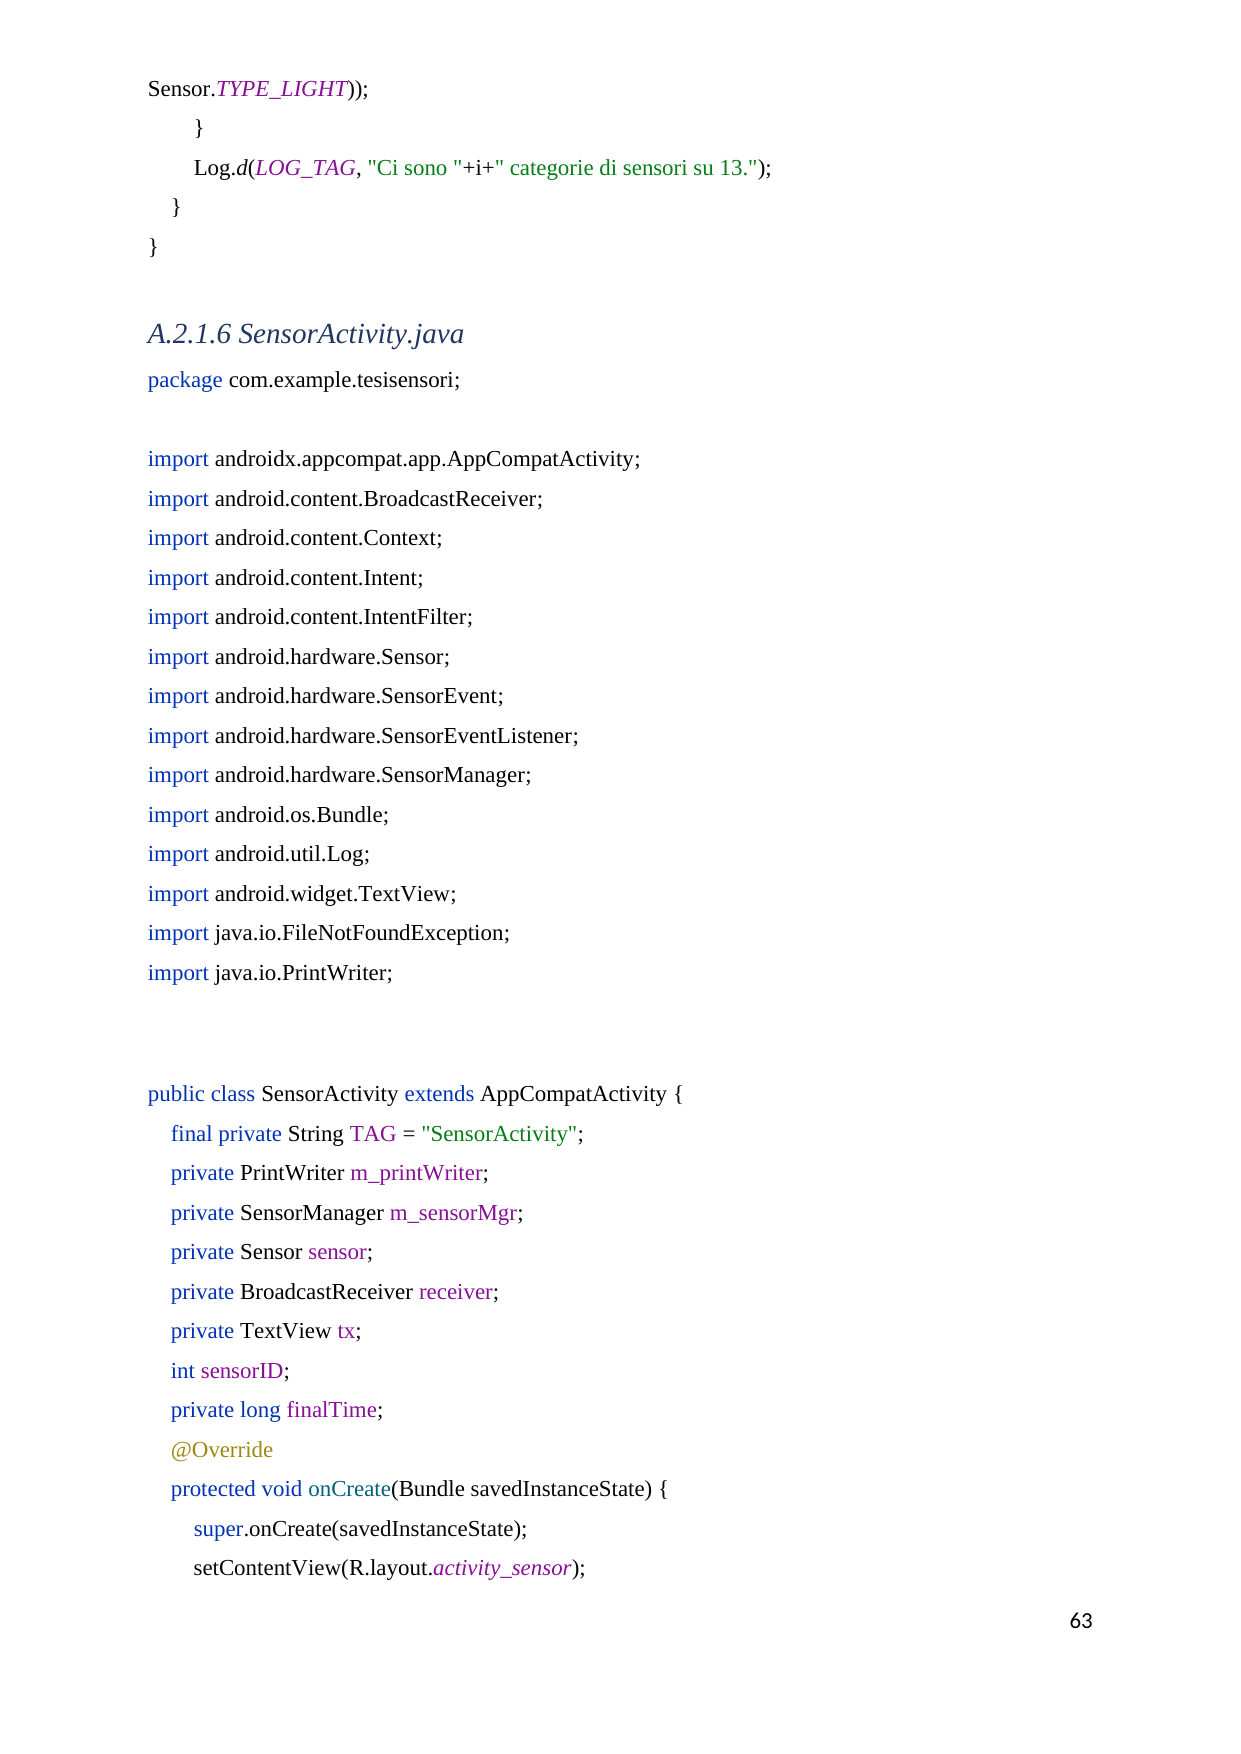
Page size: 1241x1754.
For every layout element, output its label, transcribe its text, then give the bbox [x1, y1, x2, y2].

text public class SensorActivity extends AppCompatActivity { final private String TAG = "SensorActivity"; private PrintWriter m_printWriter; private SensorManager m_sensorMgr; private Sensor sensor; private BroadcastReceiver receiver; private TextView tx; int sensorID; private long finalTime; @Override protected void onCreate(Bundle savedInstanceState) { super.onCreate(savedInstanceState); setContentView(R.layout.activity_sensor); [148, 1041, 1092, 1580]
subtitle A.2.1.6 SensorActivity.java [148, 316, 1092, 349]
text package com.example.tesisensori; import androidx.appcompat.app.AppCompatActivity; import android.content.BroadcastReceiver; import android.content.Context; import android.content.Intent; import android.content.IntentFilter; import android.hardware.Sensor; import android.hardware.SensorEvent; import android.hardware.SensorEventListener; import android.hardware.SensorManager; import android.os.Bundle; import android.util.Log; import android.widget.TextView; import java.io.FileNotFoundException; import java.io.PrintWriter; [148, 366, 1092, 1027]
text Sensor.TYPE_LIGHT)); } Log.d(LOG_TAG, "Ci sono "+i+" categorie di sensori su 13."); } } [148, 75, 1092, 259]
